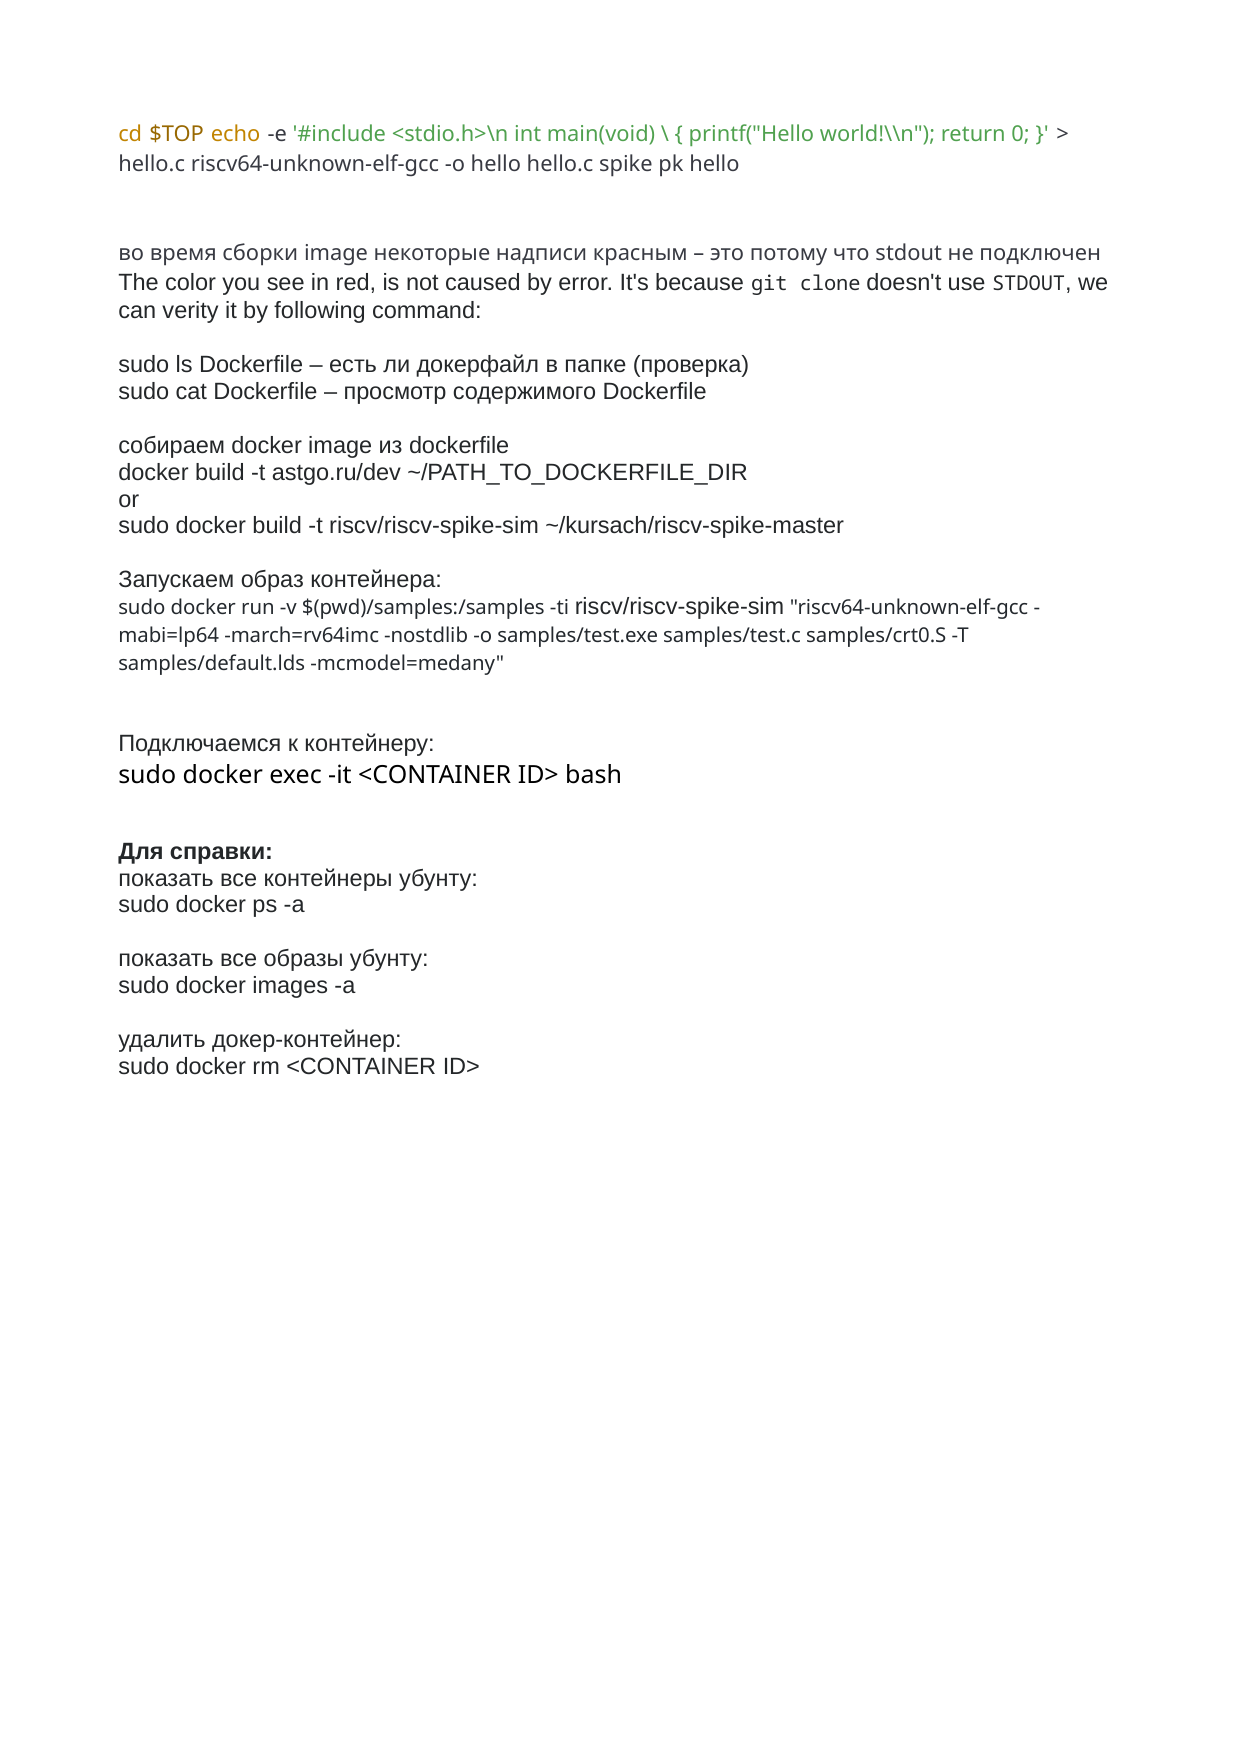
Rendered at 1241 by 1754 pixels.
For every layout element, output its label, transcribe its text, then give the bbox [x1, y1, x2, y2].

text sudo docker images -a [118, 971, 1122, 998]
text or [118, 485, 1122, 512]
text Для справки: [118, 837, 1122, 864]
text sudo docker rm <CONTAINER ID> [118, 1052, 1122, 1079]
text показать все контейнеры убунту: [118, 864, 1122, 891]
text Подключаемся к контейнеру: [118, 729, 1122, 756]
text собираем docker image из dockerfile [118, 431, 1122, 458]
text sudo docker run -v $(pwd)/samples:/samples -ti riscv/riscv-spike-sim "riscv64-unknown-elf-gcc -mabi=lp64 -march=rv64imc -nostdlib -o samples/test.exe samples/test.c samples/crt0.S -T samples/default.lds -mcmodel=medany" [118, 592, 1122, 676]
text Запускаем образ контейнера: [118, 566, 1122, 592]
text sudo ls Dockerfile – есть ли докерфайл в папке (проверка) [118, 351, 1122, 377]
text sudo cat Dockerfile – просмотр содержимого Dockerfile [118, 377, 1122, 404]
text показать все образы убунту: [118, 944, 1122, 971]
text The color you see in red, is not caused by error. It's because git clone doesn't use STDOUT, we can verity it by following command: [118, 267, 1122, 324]
text sudo docker build -t riscv/riscv-spike-sim ~/kursach/riscv-spike-master [118, 512, 1122, 539]
text docker build -t astgo.ru/dev ~/PATH_TO_DOCKERFILE_DIR [118, 458, 1122, 485]
text во время сборки image некоторые надписи красным – это потому что stdout не подключен [118, 237, 1122, 267]
text sudo docker exec -it <CONTAINER ID> bash [118, 756, 1122, 791]
text cd $TOP echo -e '#include <stdio.h>\n int main(void) \ { printf("Hello world!\\n"); return 0; }' > hello.c riscv64-unknown-elf-gcc -o hello hello.c spike pk hello [118, 118, 1122, 178]
text sudo docker ps -a [118, 891, 1122, 918]
text удалить докер-контейнер: [118, 1025, 1122, 1052]
